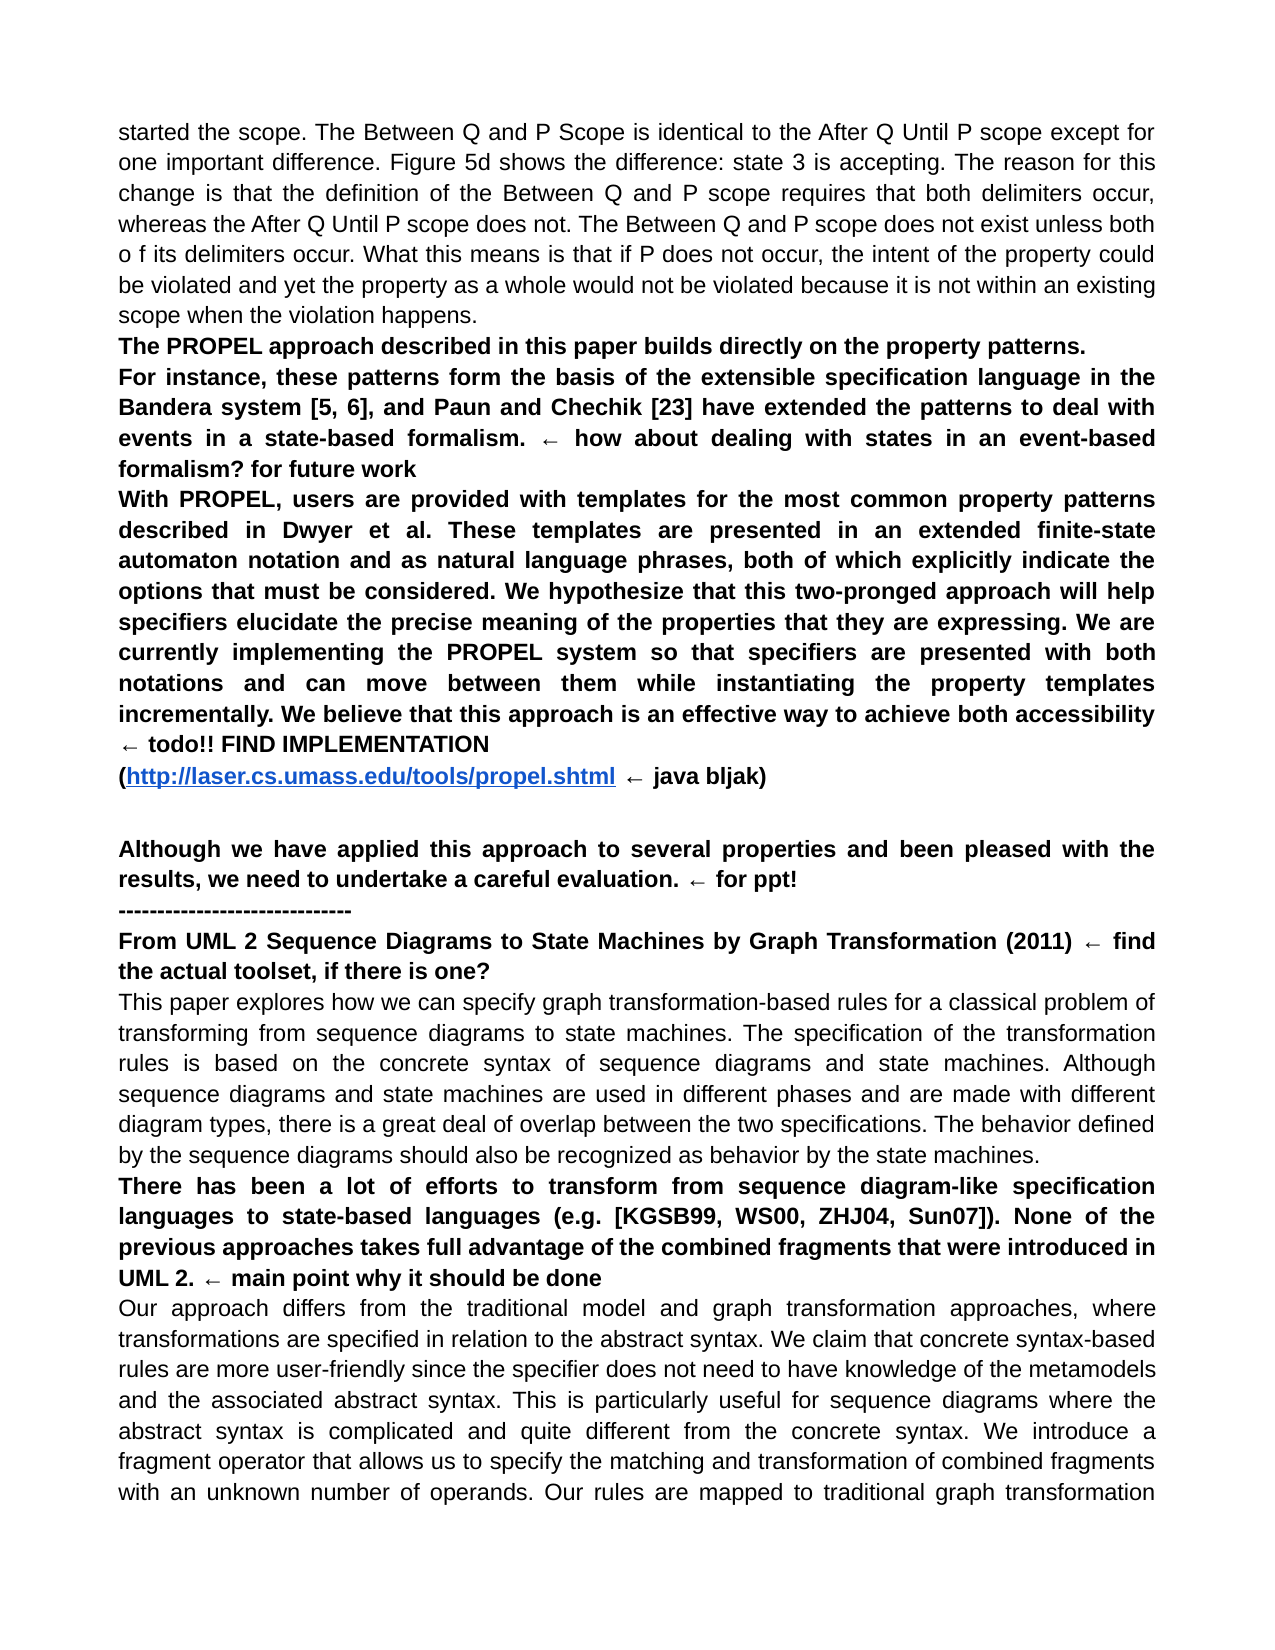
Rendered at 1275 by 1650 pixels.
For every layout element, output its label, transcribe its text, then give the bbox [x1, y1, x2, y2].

text Although we have applied this approach to several properties and been pleased with the results, we need to undertake a careful evaluation. ← for ppt! [118, 835, 1157, 893]
text From UML 2 Sequence Diagrams to State Machines by Graph Transformation (2011) ← find the actual toolset, if there is one? [118, 927, 1157, 984]
text With PROPEL, users are provided with templates for the most common property patterns described in Dwyer et al. These templates are presented in an extended finite-state automaton notation and as natural language phrases, both of which explicitly indicate the options that must be considered. We hypothesize that this two-pronged approach will help specifiers elucidate the precise meaning of the properties that they are expressing. We are currently implementing the PROPEL system so that specifiers are presented with both notations and can move between them while instantiating the property templates incrementally. We believe that this approach is an effective way to achieve both accessibility ← todo!! FIND IMPLEMENTATION [118, 486, 1157, 757]
text This paper explores how we can specify graph transformation-based rules for a classical problem of transforming from sequence diagrams to state machines. The specification of the transformation rules is based on the concrete syntax of sequence diagrams and state machines. Although sequence diagrams and state machines are used in different phases and are made with different diagram types, there is a great deal of overlap between the two specifications. The behavior defined by the sequence diagrams should also be recognized as behavior by the state machines. [118, 988, 1157, 1168]
text For instance, these patterns form the basis of the extensible specification language in the Bandera system [5, 6], and Paun and Chechik [23] have extended the patterns to deal with events in a state-based formalism. ← how about dealing with states in an event-based formalism? for future work [118, 363, 1157, 482]
text The PROPEL approach described in this paper builds directly on the property patterns. [118, 332, 1157, 359]
text started the scope. The Between Q and P Scope is identical to the After Q Until P scope except for one important difference. Figure 5d shows the difference: state 3 is accepting. The reason for this change is that the definition of the Between Q and P scope requires that both delimiters occur, whereas the After Q Until P scope does not. The Between Q and P scope does not exist unless both o f its delimiters occur. What this means is that if P does not occur, the intent of the property could be violated and yet the property as a whole would not be violated because it is not within an existing scope when the violation happens. [118, 118, 1157, 329]
text There has been a lot of efforts to transform from sequence diagram-like specification languages to state-based languages (e.g. [KGSB99, WS00, ZHJ04, Sun07]). None of the previous approaches takes full advantage of the combined fragments that were introduced in UML 2. ← main point why it should be done [118, 1172, 1157, 1291]
text (http://laser.cs.umass.edu/tools/propel.shtml ← java bljak) [118, 761, 1157, 790]
text ------------------------------ [118, 896, 1157, 923]
text Our approach differs from the traditional model and graph transformation approaches, where transformations are specified in relation to the abstract syntax. We claim that concrete syntax-based rules are more user-friendly since the specifier does not need to have knowledge of the metamodels and the associated abstract syntax. This is particularly useful for sequence diagrams where the abstract syntax is complicated and quite different from the concrete syntax. We introduce a fragment operator that allows us to specify the matching and transformation of combined fragments with an unknown number of operands. Our rules are mapped to traditional graph transformation [118, 1294, 1157, 1505]
